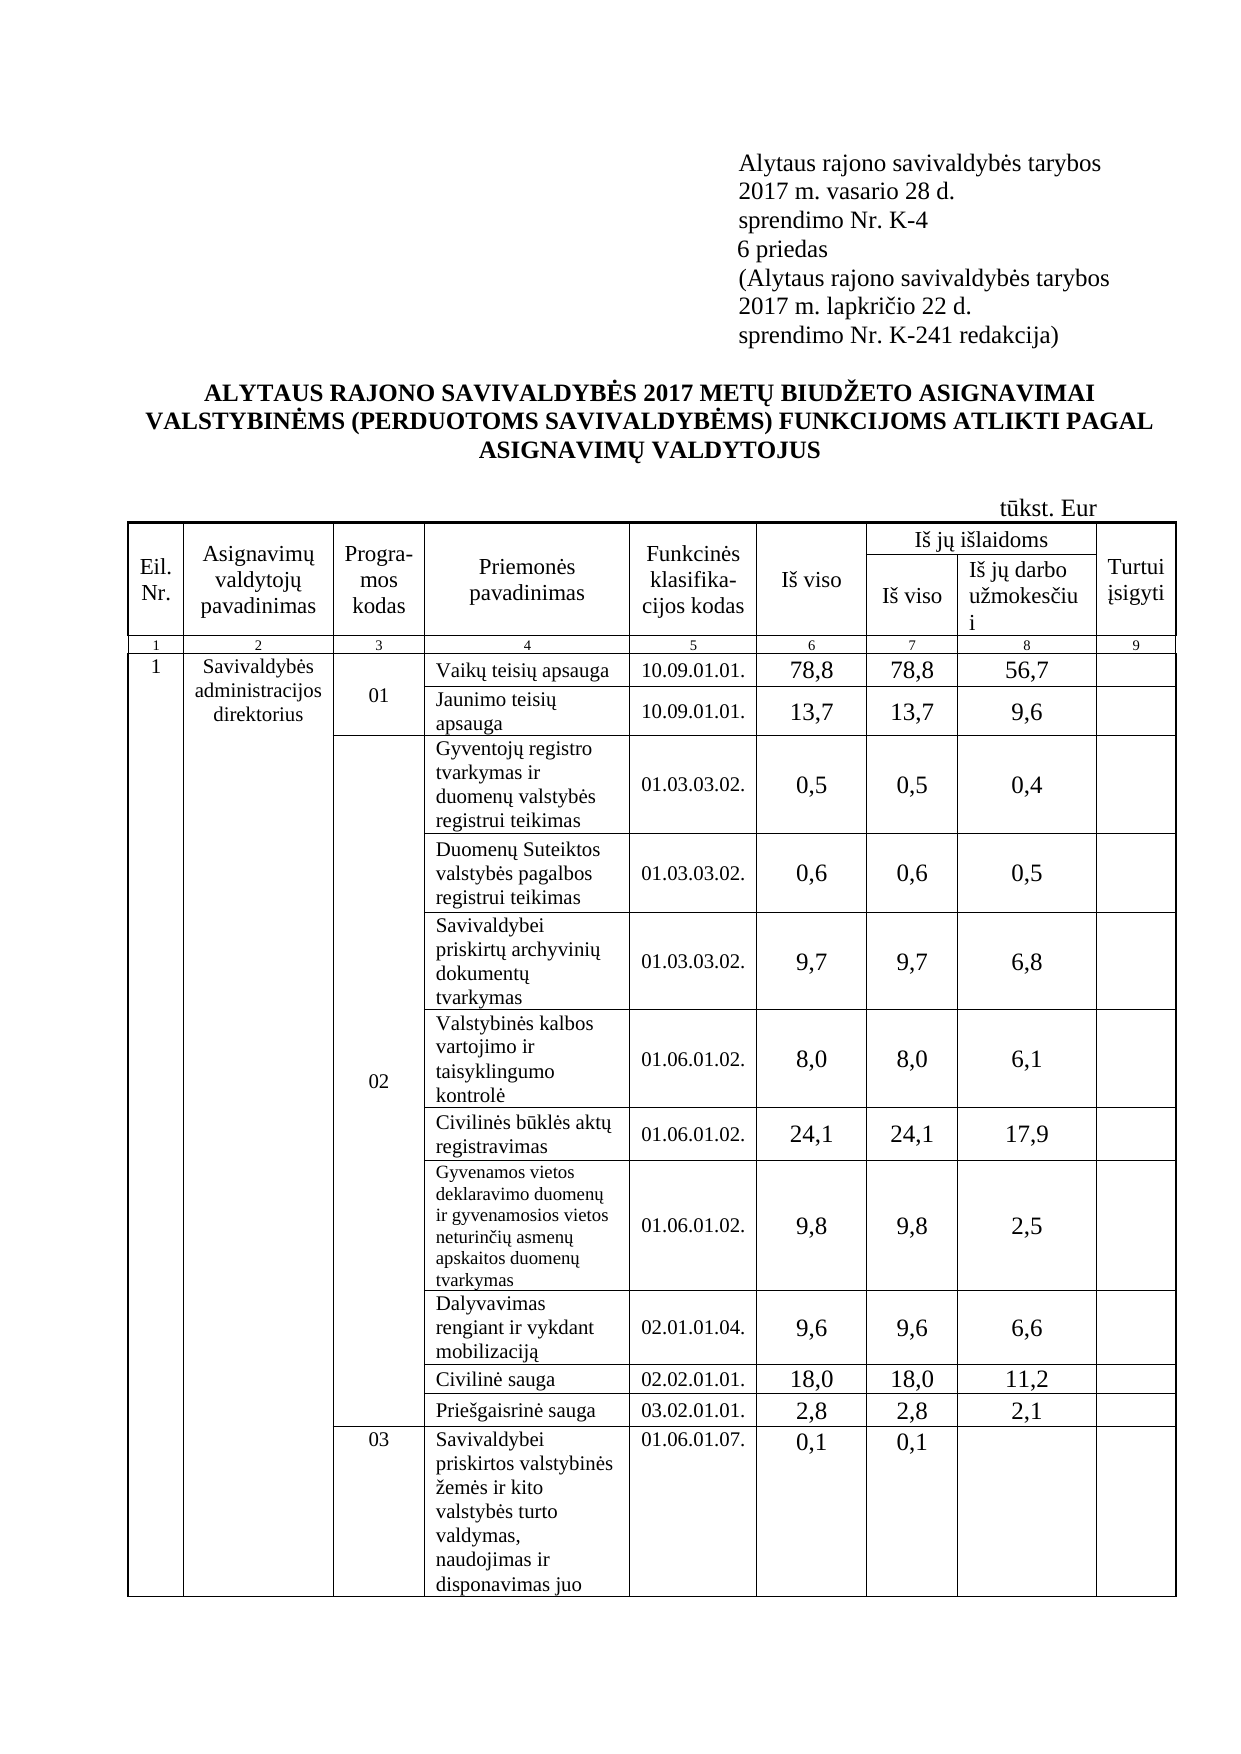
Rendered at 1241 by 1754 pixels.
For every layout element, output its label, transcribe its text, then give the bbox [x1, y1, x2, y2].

table_cell Dalyvavimas rengiant ir vykdant mobilizaciją [425, 1291, 629, 1363]
table_cell [1097, 736, 1175, 832]
text (Alytaus rajono savivaldybės tarybos [118, 263, 1181, 291]
table_cell [1097, 654, 1175, 686]
table_cell 0,5 [757, 736, 866, 832]
table_cell 0,5 [958, 834, 1096, 912]
table_header Asignavimų valdytojų pavadinimas [184, 524, 333, 635]
table_cell 01.06.01.02. [630, 1010, 756, 1107]
table_cell 6,8 [958, 913, 1096, 1009]
table_cell [1097, 1365, 1175, 1393]
table_cell 2,5 [958, 1161, 1096, 1290]
text 6 priedas [737, 234, 1181, 263]
table_cell 1 [129, 654, 183, 1596]
table_cell [1097, 1010, 1175, 1107]
table_cell 11,2 [958, 1365, 1096, 1393]
table_cell 24,1 [757, 1108, 866, 1160]
table_cell Savivaldybės administracijos direktorius [184, 654, 333, 1596]
table_cell 0,6 [757, 834, 866, 912]
table_cell 01 [334, 654, 424, 735]
table_cell 9,7 [757, 913, 866, 1009]
text Alytaus rajono savivaldybės tarybos [118, 148, 1181, 176]
table_cell 78,8 [867, 654, 957, 686]
table_cell 01.03.03.02. [630, 913, 756, 1009]
table_cell Civilinė sauga [425, 1365, 629, 1393]
table_header Turtui įsigyti [1097, 524, 1175, 635]
text 2017 m. lapkričio 22 d. [118, 291, 1181, 320]
table_cell 6,6 [958, 1291, 1096, 1363]
table_cell 1 [129, 636, 183, 653]
table_cell [958, 1427, 1096, 1596]
table_cell Iš viso [867, 555, 957, 635]
table_cell Duomenų Suteiktos valstybės pagalbos registrui teikimas [425, 834, 629, 912]
table_cell 9,6 [757, 1291, 866, 1363]
table_cell 0,5 [867, 736, 957, 832]
table_cell 01.03.03.02. [630, 834, 756, 912]
table_cell Iš jų darbo užmokesčiui [958, 555, 1096, 635]
table_header Progra-mos kodas [334, 524, 424, 635]
table_cell 2 [184, 636, 333, 653]
table_header Iš jų išlaidoms [867, 524, 1096, 554]
text sprendimo Nr. K-4 [118, 205, 1181, 234]
table_cell 10.09.01.01. [630, 654, 756, 686]
table_cell Gyventojų registro tvarkymas ir duomenų valstybės registrui teikimas [425, 736, 629, 832]
table_cell 01.03.03.02. [630, 736, 756, 832]
table_cell 8 [958, 636, 1096, 653]
text 2017 m. vasario 28 d. [118, 176, 1181, 205]
table_cell 17,9 [958, 1108, 1096, 1160]
table_cell [1097, 1291, 1175, 1363]
text sprendimo Nr. K-241 redakcija) [118, 320, 1181, 349]
table_header Iš viso [757, 524, 866, 635]
table_cell 24,1 [867, 1108, 957, 1160]
table_cell 03.02.01.01. [630, 1394, 756, 1426]
table_cell [1097, 1394, 1175, 1426]
table_cell 9 [1097, 636, 1175, 653]
table_cell [1097, 1108, 1175, 1160]
table_cell 78,8 [757, 654, 866, 686]
table_cell 4 [425, 636, 629, 653]
table_cell 3 [334, 636, 424, 653]
table_cell 2,8 [867, 1394, 957, 1426]
table_cell Valstybinės kalbos vartojimo ir taisyklingumo kontrolė [425, 1010, 629, 1107]
table_cell 02.01.01.04. [630, 1291, 756, 1363]
table_cell 0,1 [867, 1427, 957, 1596]
table_cell Civilinės būklės aktų registravimas [425, 1108, 629, 1160]
table_cell 13,7 [867, 687, 957, 735]
table_cell 9,8 [867, 1161, 957, 1290]
table_cell 0,6 [867, 834, 957, 912]
table_cell [1097, 1427, 1175, 1596]
text tūkst. Eur [999, 493, 1181, 521]
table_cell 0,4 [958, 736, 1096, 832]
text ALYTAUS RAJONO SAVIVALDYBĖS 2017 METŲ BIUDŽETO ASIGNAVIMAI VALSTYBINĖMS (PERDUOTOMS SAVIVALDYBĖMS) FUNKCIJOMS ATLIKTI PAGAL ASIGNAVIMŲ VALDYTOJUS [118, 378, 1181, 464]
table_cell 5 [630, 636, 756, 653]
table_cell 9,6 [867, 1291, 957, 1363]
table_cell 02 [334, 736, 424, 1426]
table_cell 9,7 [867, 913, 957, 1009]
table_cell 10.09.01.01. [630, 687, 756, 735]
table_cell [1097, 687, 1175, 735]
table_header Priemonės pavadinimas [425, 524, 629, 635]
table_cell 18,0 [867, 1365, 957, 1393]
table_cell 56,7 [958, 654, 1096, 686]
table_cell 02.02.01.01. [630, 1365, 756, 1393]
table_cell 7 [867, 636, 957, 653]
table_cell [1097, 1161, 1175, 1290]
table_cell 9,8 [757, 1161, 866, 1290]
table_header Funkcinės klasifika-cijos kodas [630, 524, 756, 635]
table_cell 18,0 [757, 1365, 866, 1393]
table_cell 01.06.01.07. [630, 1427, 756, 1596]
table_cell [1097, 913, 1175, 1009]
table_cell 8,0 [867, 1010, 957, 1107]
table_cell Savivaldybei priskirtų archyvinių dokumentų tvarkymas [425, 913, 629, 1009]
table_cell [1097, 834, 1175, 912]
table_cell 9,6 [958, 687, 1096, 735]
table_cell 01.06.01.02. [630, 1108, 756, 1160]
table_cell 2,8 [757, 1394, 866, 1426]
table_cell Gyvenamos vietos deklaravimo duomenų ir gyvenamosios vietos neturinčių asmenų apskaitos duomenų tvarkymas [425, 1161, 629, 1290]
table_cell Vaikų teisių apsauga [425, 654, 629, 686]
table_cell 2,1 [958, 1394, 1096, 1426]
table_cell 0,1 [757, 1427, 866, 1596]
table_cell 13,7 [757, 687, 866, 735]
table_cell 8,0 [757, 1010, 866, 1107]
table_cell 6,1 [958, 1010, 1096, 1107]
table_cell 6 [757, 636, 866, 653]
table_cell Jaunimo teisių apsauga [425, 687, 629, 735]
table_cell Savivaldybei priskirtos valstybinės žemės ir kito valstybės turto valdymas, naudojimas ir disponavimas juo [425, 1427, 629, 1596]
table_header Eil. Nr. [129, 524, 183, 635]
table_cell Priešgaisrinė sauga [425, 1394, 629, 1426]
table_cell 03 [334, 1427, 424, 1596]
table_cell 01.06.01.02. [630, 1161, 756, 1290]
